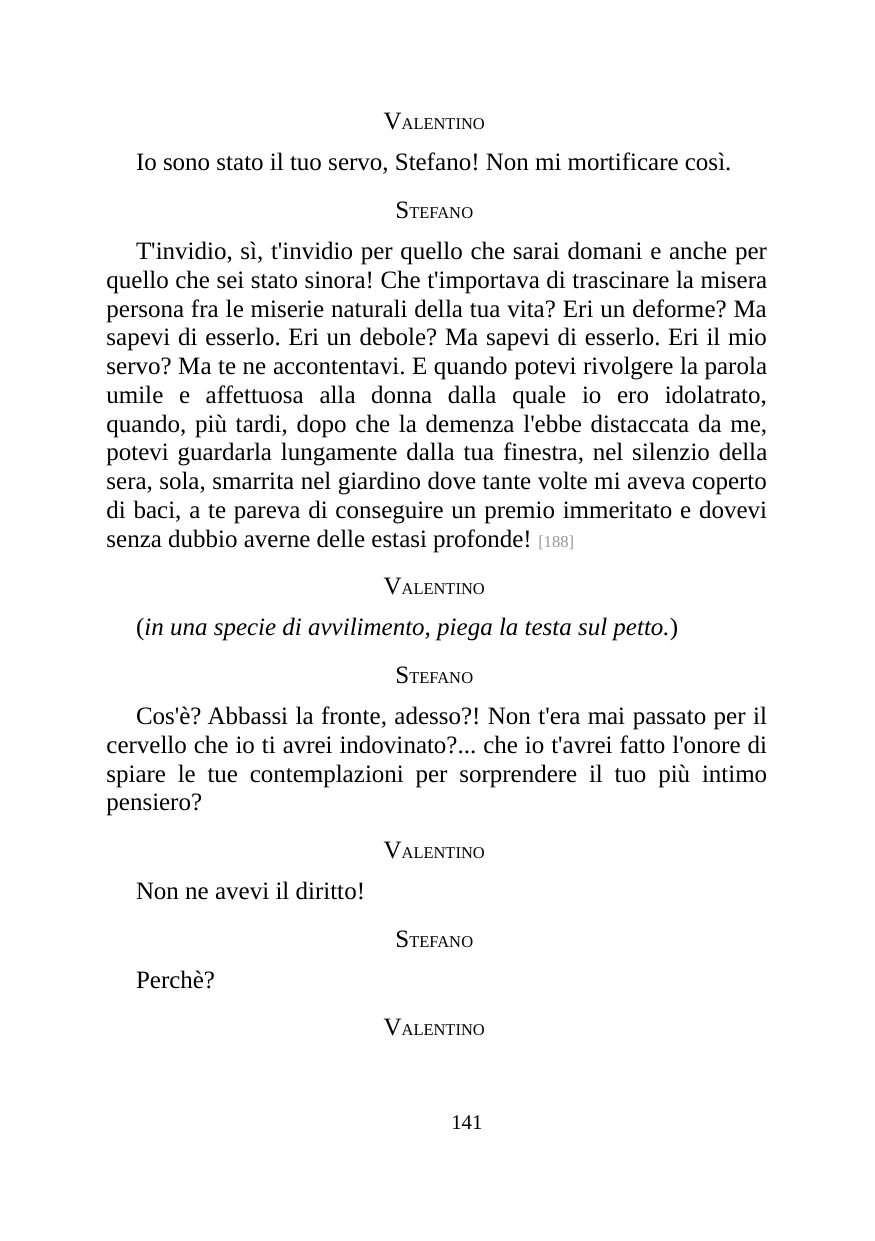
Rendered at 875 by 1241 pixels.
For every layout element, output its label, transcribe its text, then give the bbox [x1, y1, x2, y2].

text Stefano [106, 660, 768, 689]
text Valentino [106, 1012, 768, 1041]
text Stefano [106, 924, 768, 952]
text Cos'è? Abbassi la fronte, adesso?! Non t'era mai passato per il cervello che io ti avrei indovinato?... che io t'avrei fatto l'onore di spiare le tue contemplazioni per sorprendere il tuo più intimo pensiero? [106, 701, 768, 816]
text Perchè? [106, 965, 768, 994]
text Valentino [106, 106, 768, 135]
text Io sono stato il tuo servo, Stefano! Non mi mortificare così. [106, 147, 768, 176]
text (in una specie di avvilimento, piega la testa sul petto.) [106, 612, 768, 641]
text T'invidio, sì, t'invidio per quello che sarai domani e anche per quello che sei stato sinora! Che t'importava di trascinare la misera persona fra le miserie naturali della tua vita? Eri un deforme? Ma sapevi di esserlo. Eri un debole? Ma sapevi di esserlo. Eri il mio servo? Ma te ne accontentavi. E quando potevi rivolgere la parola umile e affettuosa alla donna dalla quale io ero idolatrato, quando, più tardi, dopo che la demenza l'ebbe distaccata da me, potevi guardarla lungamente dalla tua finestra, nel silenzio della sera, sola, smarrita nel giardino dove tante volte mi aveva coperto di baci, a te pareva di conseguire un premio immeritato e dovevi senza dubbio averne delle estasi profonde! [188] [106, 236, 768, 552]
text Stefano [106, 195, 768, 224]
text Non ne avevi il diritto! [106, 876, 768, 905]
text Valentino [106, 571, 768, 600]
text Valentino [106, 835, 768, 864]
